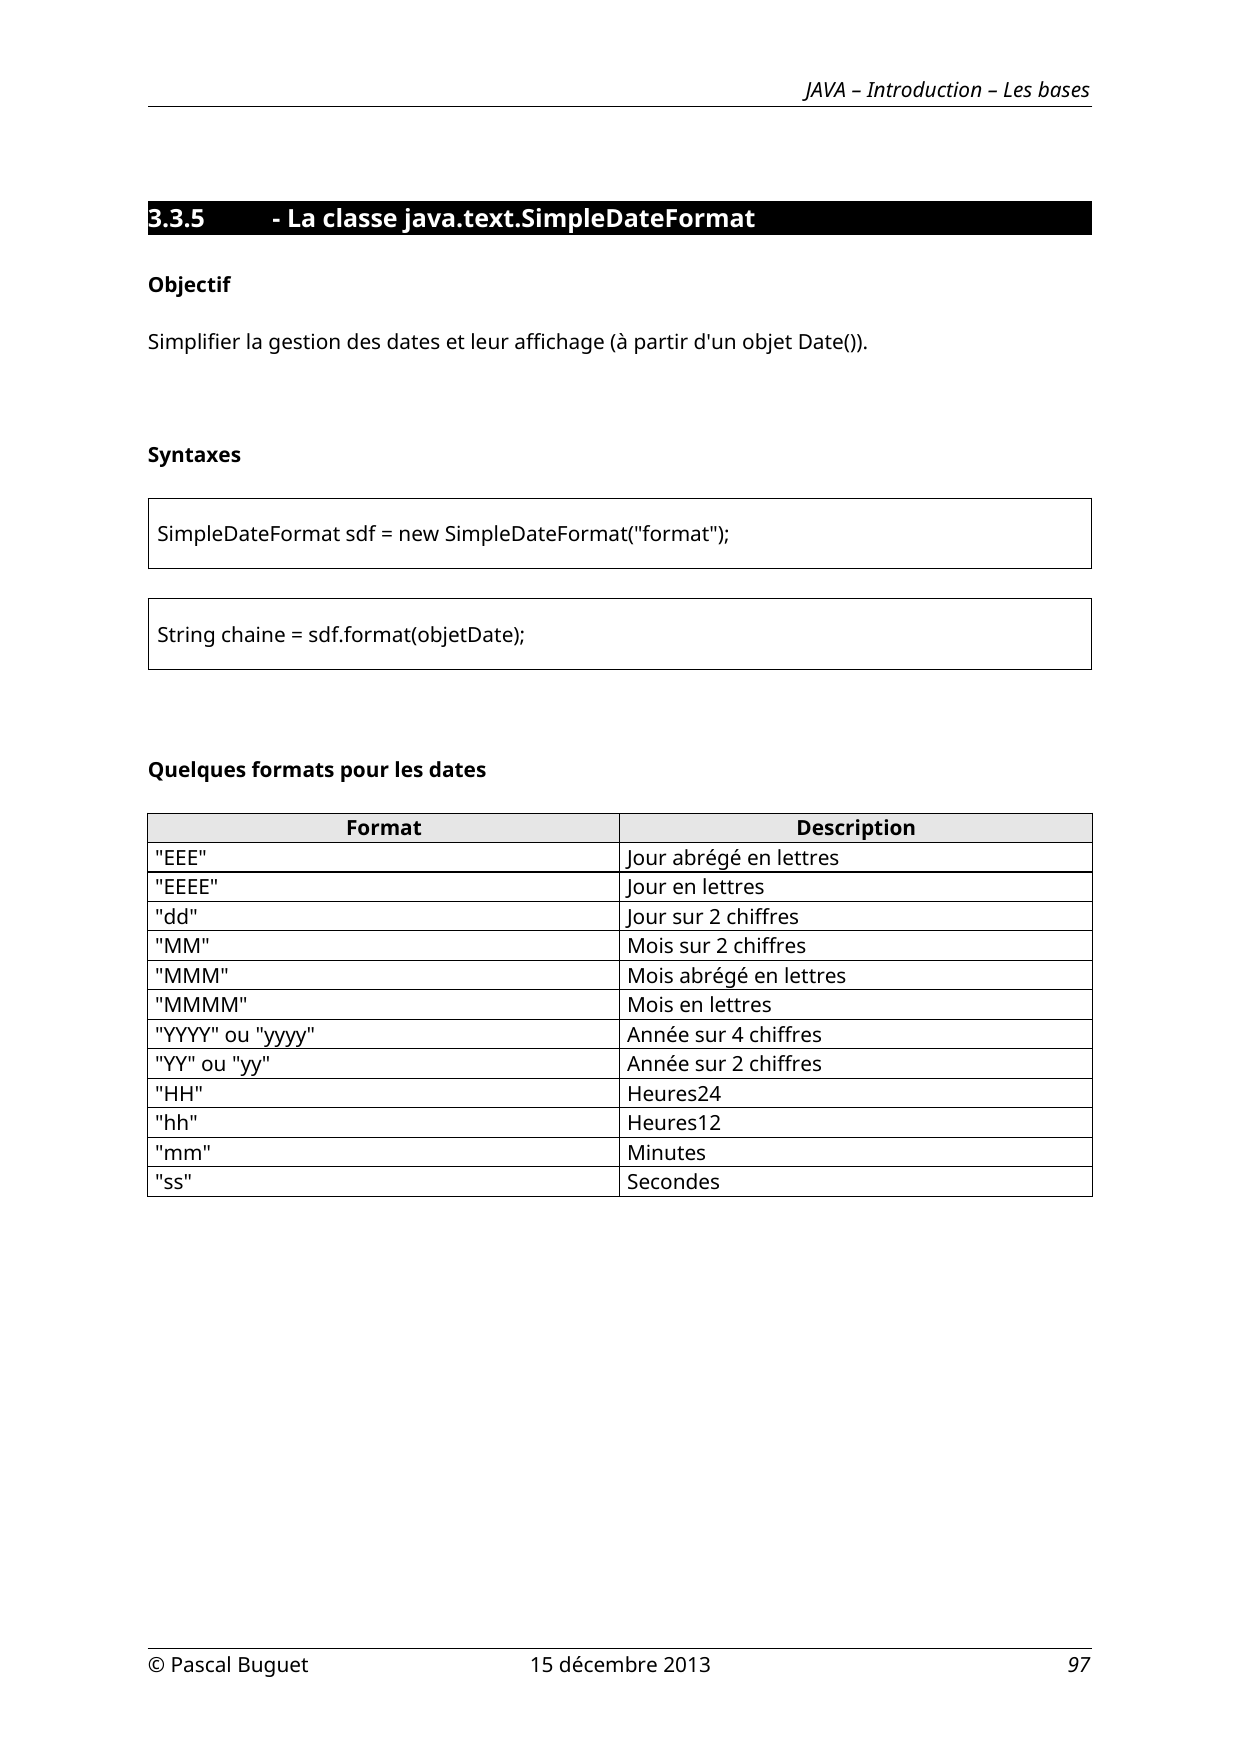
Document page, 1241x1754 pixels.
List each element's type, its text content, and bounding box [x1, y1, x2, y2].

table_cell "YYYY" ou "yyyy" [148, 1020, 619, 1048]
text Syntaxes [148, 441, 1092, 469]
text Quelques formats pour les dates [148, 756, 1092, 784]
table_cell "dd" [148, 902, 619, 930]
table_cell Minutes [620, 1138, 1092, 1166]
table_cell Mois sur 2 chiffres [620, 931, 1092, 960]
table_cell "mm" [148, 1138, 619, 1166]
table_cell "ss" [148, 1167, 619, 1196]
table_cell Année sur 2 chiffres [620, 1049, 1092, 1078]
subtitle - La classe java.text.SimpleDateFormat [148, 201, 1092, 235]
table_cell "EEEE" [148, 873, 619, 901]
table_cell Année sur 4 chiffres [620, 1020, 1092, 1048]
table_cell Jour sur 2 chiffres [620, 902, 1092, 930]
table_cell Jour en lettres [620, 873, 1092, 901]
table_cell Jour abrégé en lettres [620, 843, 1092, 871]
table_cell "YY" ou "yy" [148, 1049, 619, 1078]
table_cell "MMMM" [148, 990, 619, 1019]
table_cell Mois en lettres [620, 990, 1092, 1019]
table_cell Heures24 [620, 1079, 1092, 1107]
text String chaine = sdf.format(objetDate); [149, 599, 1091, 669]
text SimpleDateFormat sdf = new SimpleDateFormat("format"); [149, 499, 1091, 568]
table_cell "hh" [148, 1108, 619, 1137]
text Objectif [148, 270, 1092, 298]
table_header Description [620, 814, 1092, 842]
table_cell "MMM" [148, 961, 619, 989]
table_cell "EEE" [148, 843, 619, 871]
table_cell Heures12 [620, 1108, 1092, 1137]
text Simplifier la gestion des dates et leur affichage (à partir d'un objet Date()). [148, 327, 1092, 355]
table_cell "MM" [148, 931, 619, 960]
table_header Format [148, 814, 619, 842]
table_cell Mois abrégé en lettres [620, 961, 1092, 989]
table_cell Secondes [620, 1167, 1092, 1196]
table_cell "HH" [148, 1079, 619, 1107]
